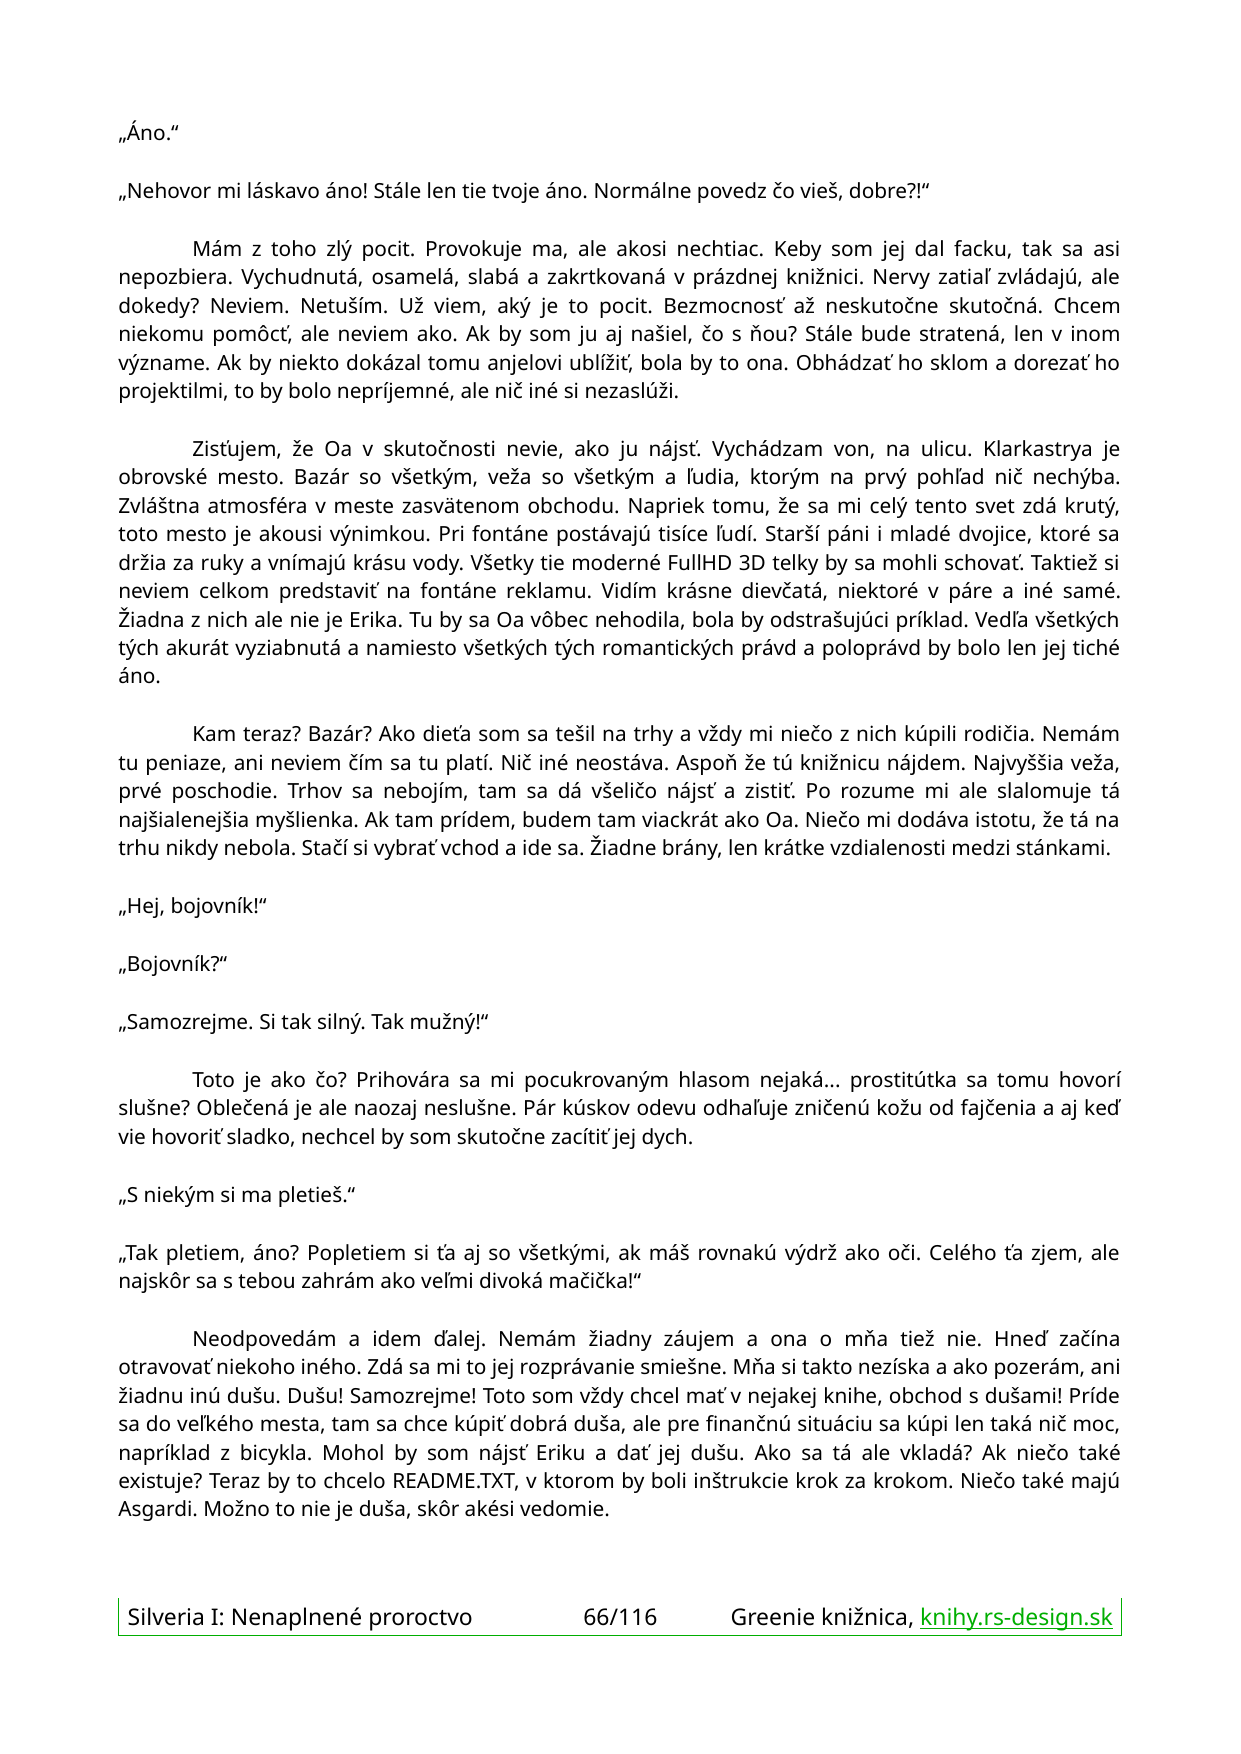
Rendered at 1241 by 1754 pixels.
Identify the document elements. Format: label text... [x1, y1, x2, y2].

text Neodpovedám a idem ďalej. Nemám žiadny záujem a ona o mňa tiež nie. Hneď začína otravovať niekoho iného. Zdá sa mi to jej rozprávanie smiešne. Mňa si takto nezíska a ako pozerám, ani žiadnu inú dušu. Dušu! Samozrejme! Toto som vždy chcel mať v nejakej knihe, obchod s dušami! Príde sa do veľkého mesta, tam sa chce kúpiť dobrá duša, ale pre finančnú situáciu sa kúpi len taká nič moc, napríklad z bicykla. Mohol by som nájsť Eriku a dať jej dušu. Ako sa tá ale vkladá? Ak niečo také existuje? Teraz by to chcelo README.TXT, v ktorom by boli inštrukcie krok za krokom. Niečo také majú Asgardi. Možno to nie je duša, skôr akési vedomie. [118, 1324, 1122, 1523]
text „Áno.“ [118, 118, 1122, 147]
text Zisťujem, že Oa v skutočnosti nevie, ako ju nájsť. Vychádzam von, na ulicu. Klarkastrya je obrovské mesto. Bazár so všetkým, veža so všetkým a ľudia, ktorým na prvý pohľad nič nechýba. Zvláštna atmosféra v meste zasvätenom obchodu. Napriek tomu, že sa mi celý tento svet zdá krutý, toto mesto je akousi výnimkou. Pri fontáne postávajú tisíce ľudí. Starší páni i mladé dvojice, ktoré sa držia za ruky a vnímajú krásu vody. Všetky tie moderné FullHD 3D telky by sa mohli schovať. Taktiež si neviem celkom predstaviť na fontáne reklamu. Vidím krásne dievčatá, niektoré v páre a iné samé. Žiadna z nich ale nie je Erika. Tu by sa Oa vôbec nehodila, bola by odstrašujúci príklad. Vedľa všetkých tých akurát vyziabnutá a namiesto všetkých tých romantických právd a poloprávd by bolo len jej tiché áno. [118, 434, 1122, 690]
text Kam teraz? Bazár? Ako dieťa som sa tešil na trhy a vždy mi niečo z nich kúpili rodičia. Nemám tu peniaze, ani neviem čím sa tu platí. Nič iné neostáva. Aspoň že tú knižnicu nájdem. Najvyššia veža, prvé poschodie. Trhov sa nebojím, tam sa dá všeličo nájsť a zistiť. Po rozume mi ale slalomuje tá najšialenejšia myšlienka. Ak tam prídem, budem tam viackrát ako Oa. Niečo mi dodáva istotu, že tá na trhu nikdy nebola. Stačí si vybrať vchod a ide sa. Žiadne brány, len krátke vzdialenosti medzi stánkami. [118, 719, 1122, 862]
text „Hej, bojovník!“ [118, 891, 1122, 919]
text Toto je ako čo? Prihovára sa mi pocukrovaným hlasom nejaká... prostitútka sa tomu hovorí slušne? Oblečená je ale naozaj neslušne. Pár kúskov odevu odhaľuje zničenú kožu od fajčenia a aj keď vie hovoriť sladko, nechcel by som skutočne zacítiť jej dych. [118, 1065, 1122, 1150]
text „Tak pletiem, áno? Popletiem si ťa aj so všetkými, ak máš rovnakú výdrž ako oči. Celého ťa zjem, ale najskôr sa s tebou zahrám ako veľmi divoká mačička!“ [118, 1238, 1122, 1294]
text „S niekým si ma pletieš.“ [118, 1180, 1122, 1208]
text Mám z toho zlý pocit. Provokuje ma, ale akosi nechtiac. Keby som jej dal facku, tak sa asi nepozbiera. Vychudnutá, osamelá, slabá a zakrtkovaná v prázdnej knižnici. Nervy zatiaľ zvládajú, ale dokedy? Neviem. Netuším. Už viem, aký je to pocit. Bezmocnosť až neskutočne skutočná. Chcem niekomu pomôcť, ale neviem ako. Ak by som ju aj našiel, čo s ňou? Stále bude stratená, len v inom význame. Ak by niekto dokázal tomu anjelovi ublížiť, bola by to ona. Obhádzať ho sklom a dorezať ho projektilmi, to by bolo nepríjemné, ale nič iné si nezaslúži. [118, 234, 1122, 404]
text „Samozrejme. Si tak silný. Tak mužný!“ [118, 1007, 1122, 1035]
text „Bojovník?“ [118, 949, 1122, 977]
text „Nehovor mi láskavo áno! Stále len tie tvoje áno. Normálne povedz čo vieš, dobre?!“ [118, 176, 1122, 204]
